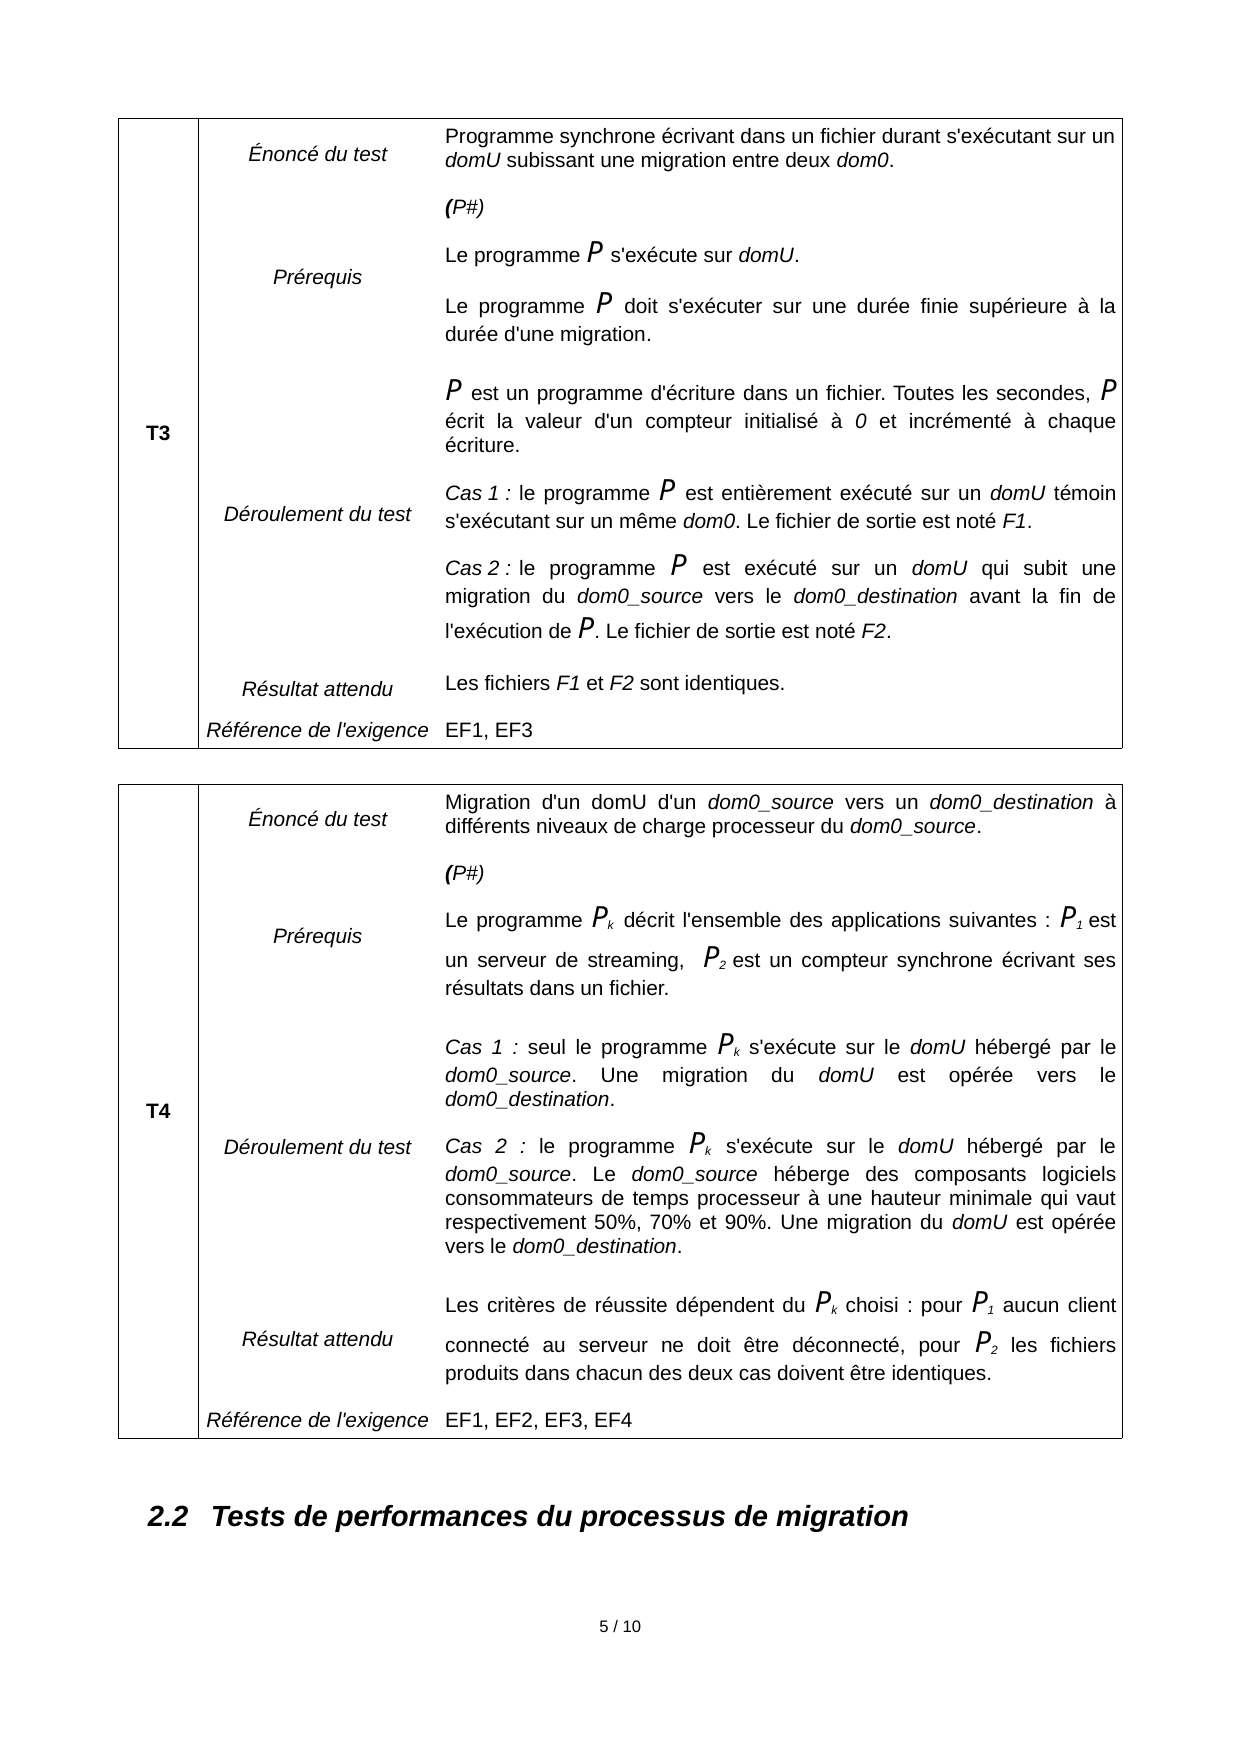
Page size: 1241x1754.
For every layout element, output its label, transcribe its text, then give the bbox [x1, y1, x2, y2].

table_cell (P#) Le programme P s'exécute sur domU. Le programme P doit s'exécuter sur une durée finie supérieure à la durée d'une migration. [439, 189, 1122, 363]
table_cell Déroulement du test [199, 1017, 439, 1276]
table_cell Prérequis [199, 855, 439, 1017]
table_cell EF1, EF3 [439, 712, 1122, 748]
table_cell Cas 1 : seul le programme Pk s'exécute sur le domU hébergé par le dom0_source. Une migration du domU est opérée vers le dom0_destination. Cas 2 : le programme Pk s'exécute sur le domU hébergé par le dom0_source. Le dom0_source héberge des composants logiciels consommateurs de temps processeur à une hauteur minimale qui vaut respectivement 50%, 70% et 90%. Une migration du domU est opérée vers le dom0_destination. [439, 1017, 1122, 1276]
table_header Programme synchrone écrivant dans un fichier durant s'exécutant sur un domU subissant une migration entre deux dom0. [439, 119, 1122, 189]
table_header Énoncé du test [199, 785, 439, 855]
table_cell Prérequis [199, 189, 439, 363]
table_cell Les critères de réussite dépendent du Pk choisi : pour P1 aucun client connecté au serveur ne doit être déconnecté, pour P2 les fichiers produits dans chacun des deux cas doivent être identiques. [439, 1276, 1122, 1402]
table_cell EF1, EF2, EF3, EF4 [439, 1402, 1122, 1438]
table_cell Résultat attendu [199, 665, 439, 712]
table_header T4 [119, 785, 198, 1438]
table_header Énoncé du test [199, 119, 439, 189]
table_header Migration d'un domU d'un dom0_source vers un dom0_destination à différents niveaux de charge processeur du dom0_source. [439, 785, 1122, 855]
table_cell (P#) Le programme Pk décrit l'ensemble des applications suivantes : P1 est un serveur de streaming, P2 est un compteur synchrone écrivant ses résultats dans un fichier. [439, 855, 1122, 1017]
table_cell P est un programme d'écriture dans un fichier. Toutes les secondes, P écrit la valeur d'un compteur initialisé à 0 et incrémenté à chaque écriture. Cas 1 : le programme P est entièrement exécuté sur un domU témoin s'exécutant sur un même dom0. Le fichier de sortie est noté F1. Cas 2 : le programme P est exécuté sur un domU qui subit une migration du dom0_source vers le dom0_destination avant la fin de l'exécution de P. Le fichier de sortie est noté F2. [439, 364, 1122, 665]
table_cell Déroulement du test [199, 364, 439, 665]
table_cell Référence de l'exigence [199, 1402, 439, 1438]
table_cell Résultat attendu [199, 1276, 439, 1402]
table_cell Les fichiers F1 et F2 sont identiques. [439, 665, 1122, 712]
subtitle Tests de performances du processus de migration [148, 1498, 1122, 1532]
table_header T3 [119, 119, 198, 748]
table_cell Référence de l'exigence [199, 712, 439, 748]
